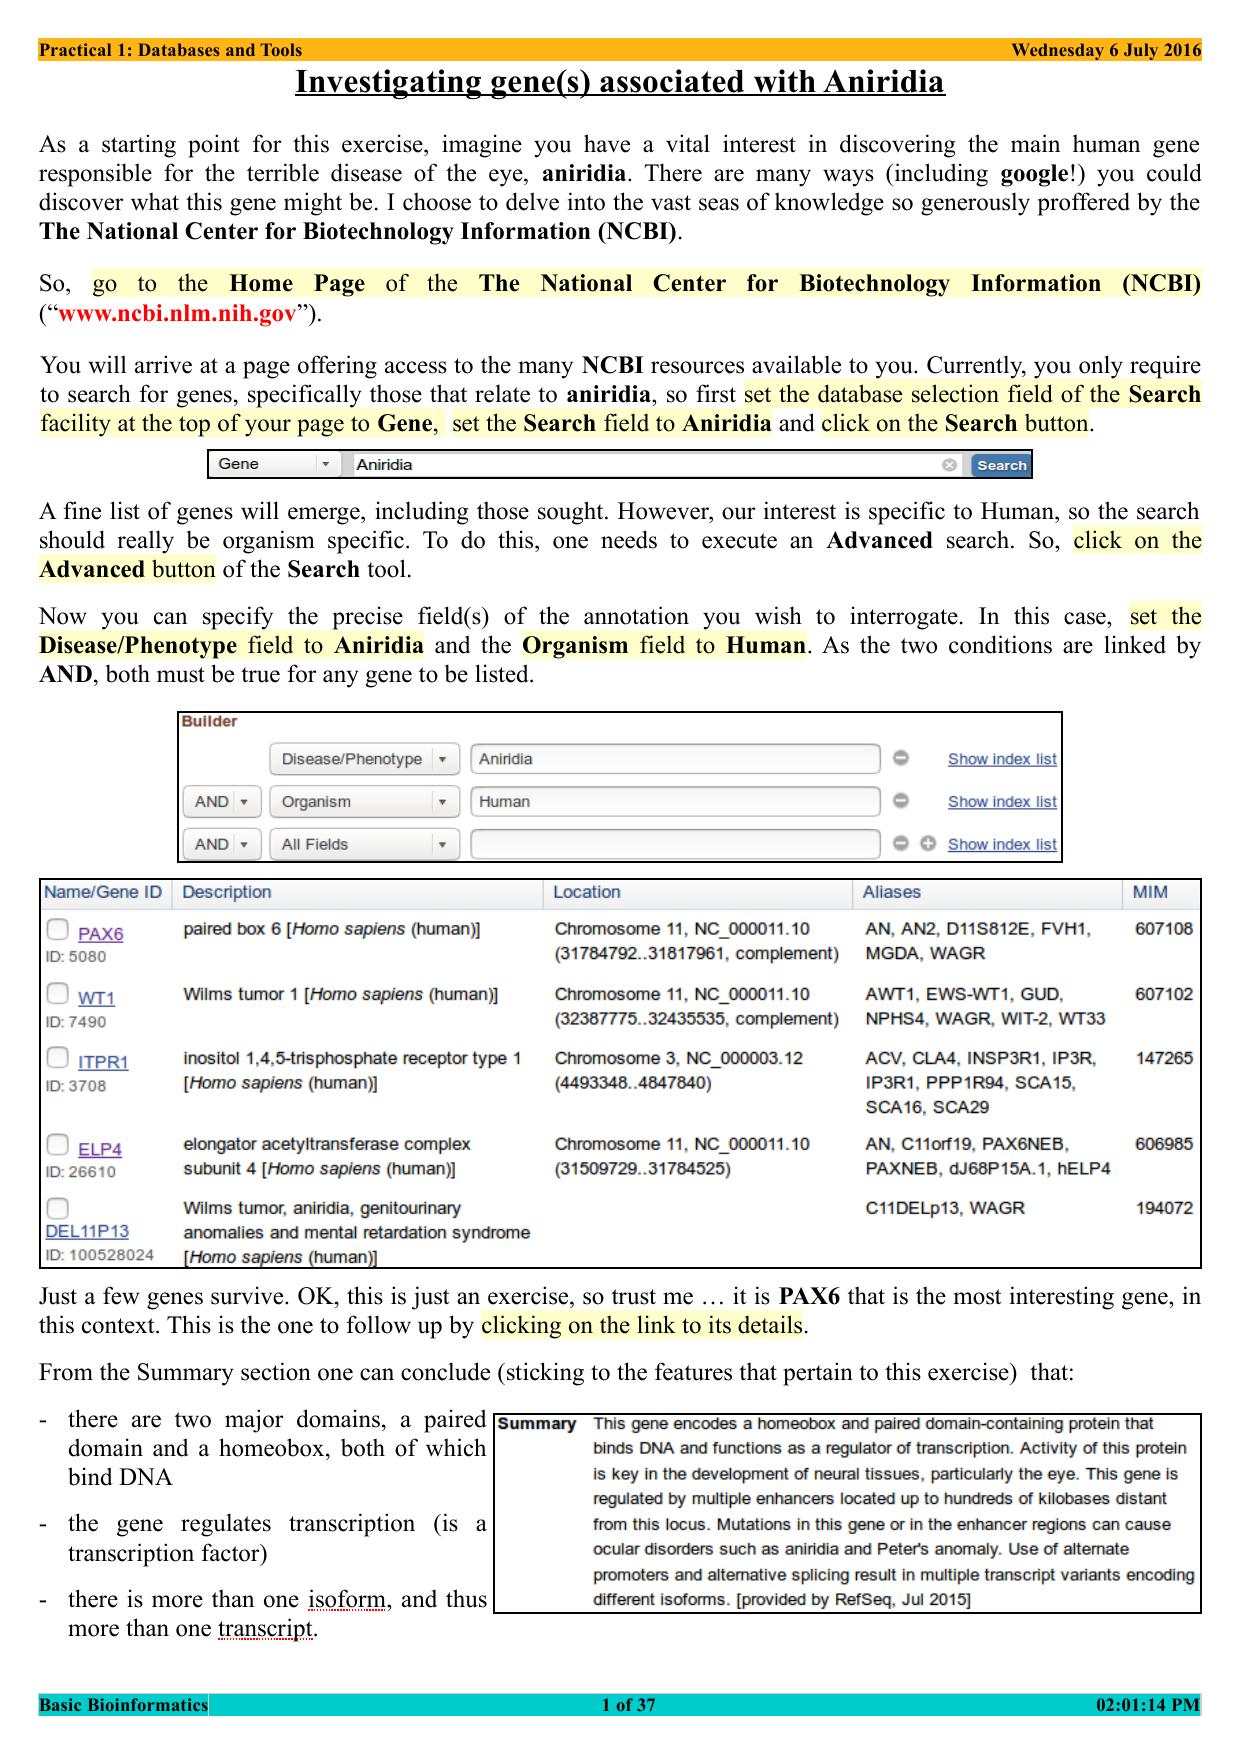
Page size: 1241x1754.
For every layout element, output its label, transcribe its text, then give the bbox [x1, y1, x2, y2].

text You will arrive at a page offering access to the many NCBI resources available to you. Currently, you only require to search for genes, specifically those that relate to aniridia, so first set the database selection field of the Search facility at the top of your page to Gene, set the Search field to Aniridia and click on the Search button. [40, 350, 1202, 437]
text So, go to the Home Page of the The National Center for Biotechnology Information (NCBI) (“www.ncbi.nlm.nih.gov”). [38, 268, 1202, 326]
picture [495, 1415, 1200, 1612]
text - there are two major domains, a paired domain and a homeobox, both of which bind DNA [38, 1403, 1202, 1491]
picture [41, 880, 1200, 1267]
text Now you can specify the precise field(s) of the annotation you wish to interrogate. In this case, set the Disease/Phenotype field to Aniridia and the Organism field to Human. As the two conditions are linked by AND, both must be true for any gene to be listed. [38, 601, 1202, 688]
text From the Summary section one can conclude (sticking to the features that pertain to this exercise) that: [38, 1357, 1202, 1386]
text As a starting point for this exercise, imagine you have a vital interest in discovering the main human gene responsible for the terrible disease of the eye, aniridia. There are many ways (including google!) you could discover what this gene might be. I choose to delve into the vast seas of knowledge so generously proffered by the The National Center for Biotechnology Information (NCBI). [38, 128, 1202, 245]
text Just a few genes survive. OK, this is just an exercise, so trust me … it is PAX6 that is the most interesting gene, in this context. This is the one to follow up by clicking on the link to its details. [38, 1267, 1202, 1339]
text - there is more than one isoform, and thus more than one transcript. [38, 1584, 1202, 1642]
text - the gene regulates transcription (is a transcription factor) [38, 1508, 493, 1566]
text Investigating gene(s) associated with Aniridia [38, 61, 1202, 99]
text A fine list of genes will emerge, including those sought. However, our interest is specific to Human, so the search should really be organism specific. To do this, one needs to execute an Advanced search. So, click on the Advanced button of the Search tool. [38, 496, 1202, 583]
picture [179, 713, 1061, 861]
picture [209, 451, 1031, 477]
text [38, 706, 1202, 878]
